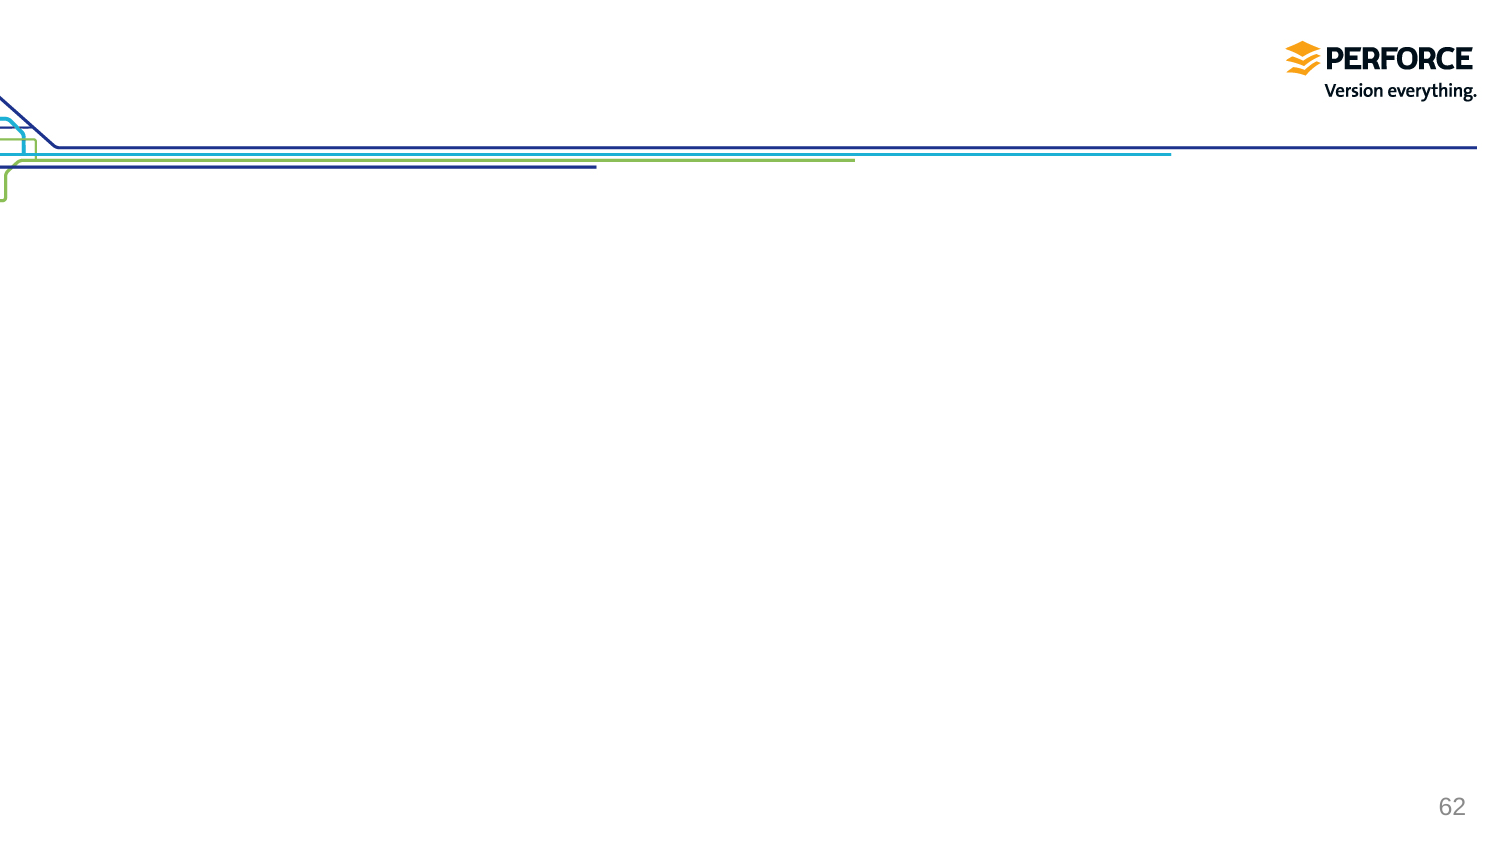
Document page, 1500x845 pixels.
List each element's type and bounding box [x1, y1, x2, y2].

text_box [1131, 782, 1482, 828]
picture [0, 0, 1500, 845]
